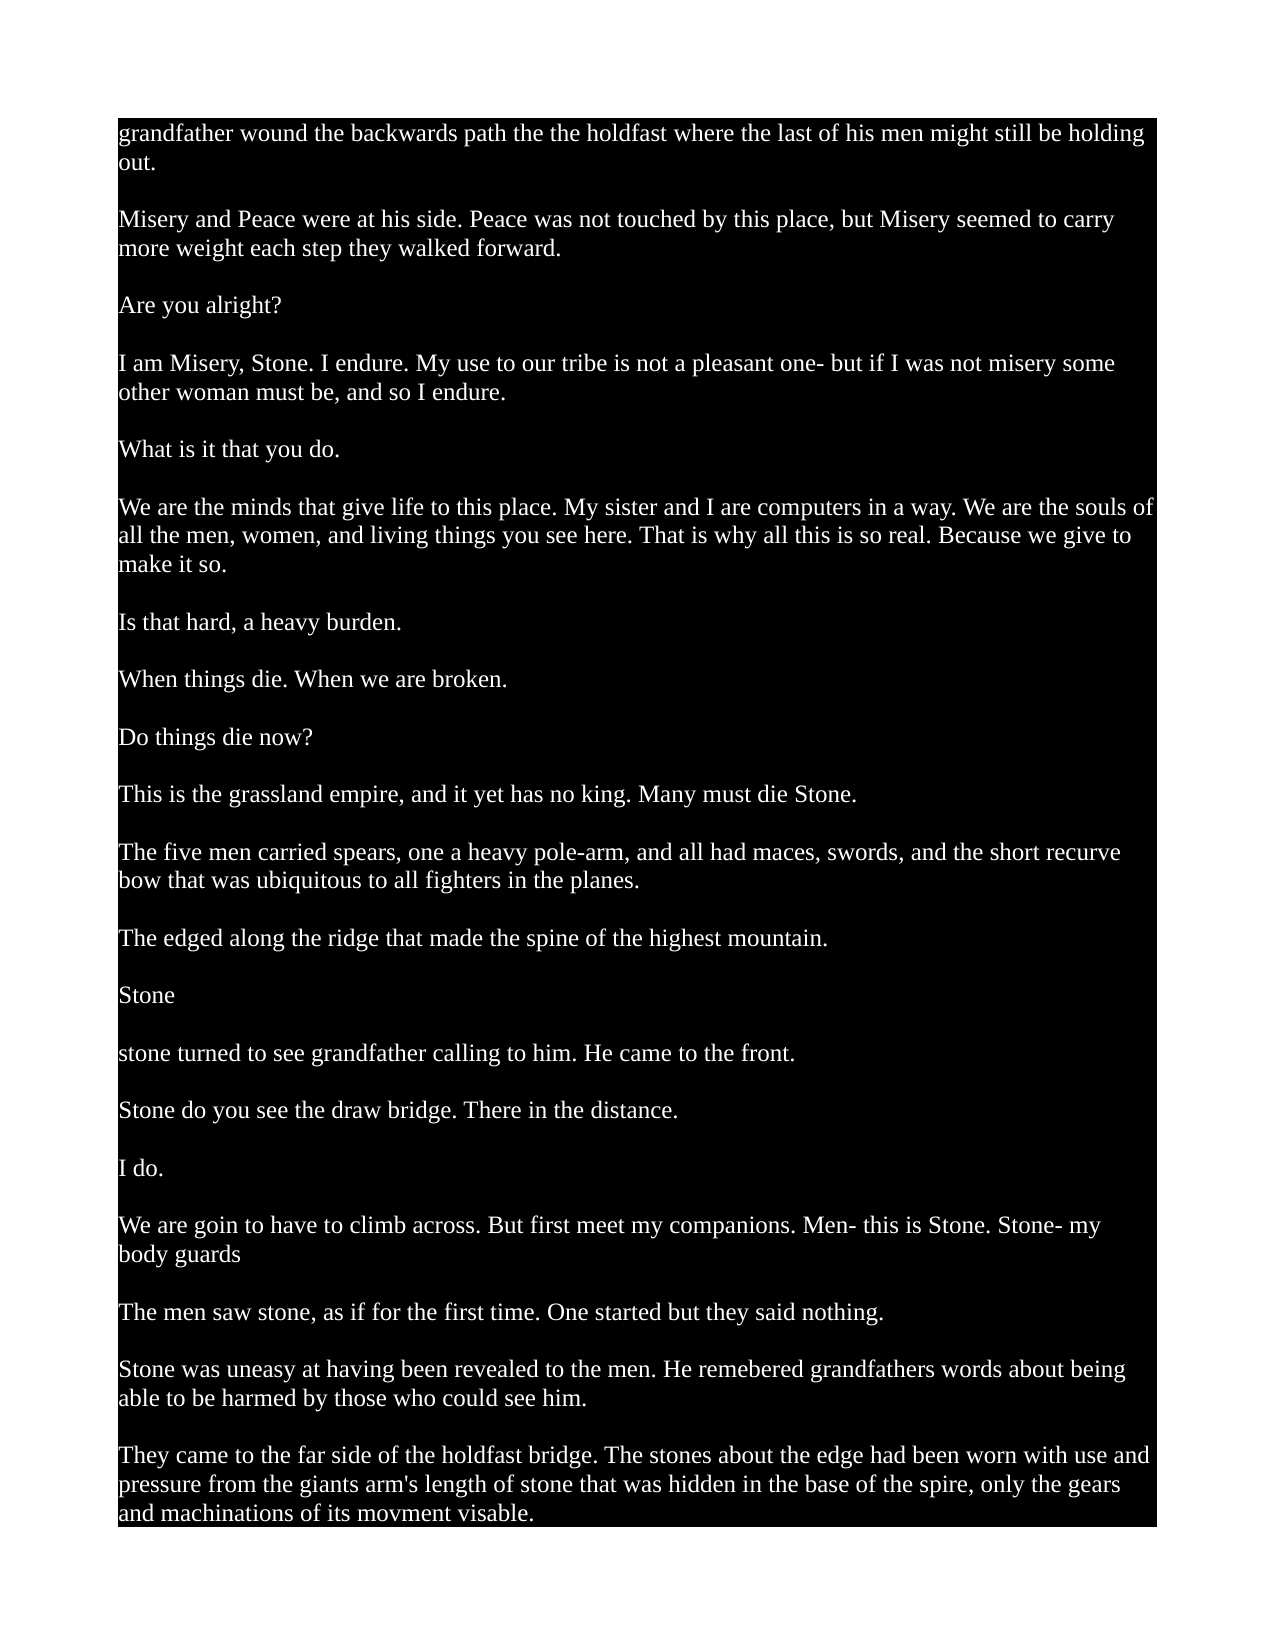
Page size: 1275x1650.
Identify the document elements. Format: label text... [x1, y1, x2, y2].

text Stone do you see the draw bridge. There in the distance. I do. We are goin to have to climb across. But first meet my companions. Men- this is Stone. Stone- my body guards [118, 1096, 1157, 1268]
text stone turned to see grandfather calling to him. He came to the front. [118, 1038, 1157, 1067]
text The men saw stone, as if for the first time. One started but they said nothing. Stone was uneasy at having been revealed to the men. He remebered grandfathers words about being able to be harmed by those who could see him. [118, 1297, 1157, 1412]
text grandfather wound the backwards path the the holdfast where the last of his men might still be holding out. Misery and Peace were at his side. Peace was not touched by this place, but Misery seemed to carry more weight each step they walked forward. Are you alright? I am Misery, Stone. I endure. My use to our tribe is not a pleasant one- but if I was not misery some other woman must be, and so I endure. What is it that you do. [118, 118, 1157, 463]
text The edged along the ridge that made the spine of the highest mountain. Stone [118, 923, 1157, 1009]
text We are the minds that give life to this place. My sister and I are computers in a way. We are the souls of all the men, women, and living things you see here. That is why all this is so real. Because we give to make it so. Is that hard, a heavy burden. [118, 492, 1157, 636]
text When things die. When we are broken. Do things die now? This is the grassland empire, and it yet has no king. Many must die Stone. The five men carried spears, one a heavy pole-arm, and all had maces, swords, and the short recurve bow that was ubiquitous to all fighters in the planes. [118, 664, 1157, 894]
text They came to the far side of the holdfast bridge. The stones about the edge had been worn with use and pressure from the giants arm's length of stone that was hidden in the base of the spire, only the gears and machinations of its movment visable. [118, 1441, 1157, 1527]
